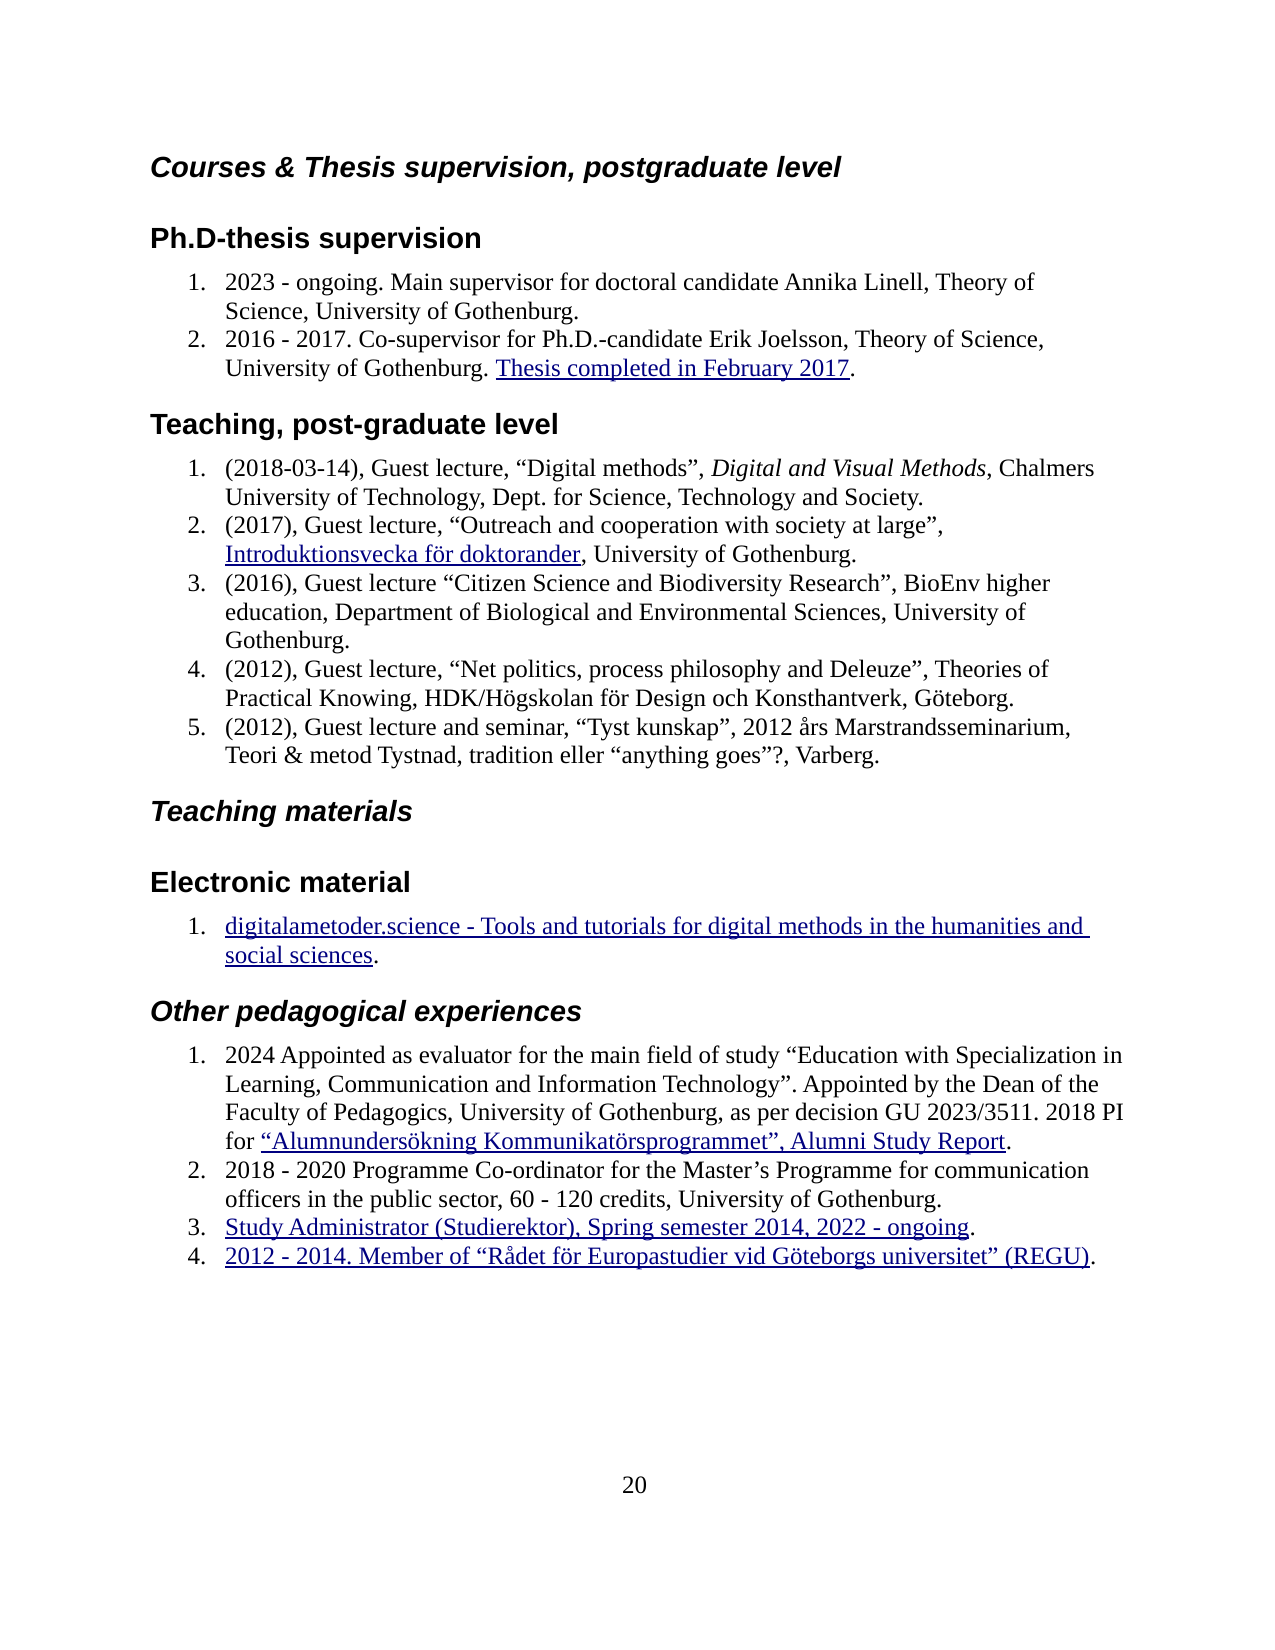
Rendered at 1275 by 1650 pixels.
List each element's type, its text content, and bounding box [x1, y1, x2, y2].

subtitle Electronic material [150, 865, 1125, 899]
subtitle Teaching materials [150, 794, 1125, 828]
list 2012 - 2014. Member of “Rådet för Europastudier vid Göteborgs universitet” (REGU). [187, 1241, 1125, 1270]
list (2017), Guest lecture, “Outreach and cooperation with society at large”, Introduktionsvecka för doktorander, University of Gothenburg. [187, 511, 1125, 568]
list (2012), Guest lecture and seminar, “Tyst kunskap”, 2012 års Marstrandsseminarium, Teori & metod Tystnad, tradition eller “anything goes”?, Varberg. [187, 712, 1125, 769]
list Study Administrator (Studierektor), Spring semester 2014, 2022 - ongoing. [187, 1212, 1125, 1241]
list (2018-03-14), Guest lecture, “Digital methods”, Digital and Visual Methods, Chalmers University of Technology, Dept. for Science, Technology and Society. [187, 453, 1125, 511]
subtitle Ph.D-thesis supervision [150, 221, 1125, 254]
list (2016), Guest lecture “Citizen Science and Biodiversity Research”, BioEnv higher education, Department of Biological and Environmental Sciences, University of Gothenburg. [187, 568, 1125, 654]
list digitalametoder.science - Tools and tutorials for digital methods in the humanities and social sciences. [187, 911, 1125, 969]
list 2023 - ongoing. Main supervisor for doctoral candidate Annika Linell, Theory of Science, University of Gothenburg. [187, 267, 1125, 324]
subtitle Other pedagogical experiences [150, 994, 1125, 1027]
list 2024 Appointed as evaluator for the main field of study “Education with Specialization in Learning, Communication and Information Technology”. Appointed by the Dean of the Faculty of Pedagogics, University of Gothenburg, as per decision GU 2023/3511. 2018 PI for “Alumnundersökning Kommunikatörsprogrammet”, Alumni Study Report. [187, 1040, 1125, 1155]
subtitle Teaching, post-graduate level [150, 407, 1125, 441]
list 2018 - 2020 Programme Co-ordinator for the Master’s Programme for communication officers in the public sector, 60 - 120 credits, University of Gothenburg. [187, 1155, 1125, 1212]
list (2012), Guest lecture, “Net politics, process philosophy and Deleuze”, Theories of Practical Knowing, HDK/Högskolan för Design och Konsthantverk, Göteborg. [187, 654, 1125, 712]
list 2016 - 2017. Co-supervisor for Ph.D.-candidate Erik Joelsson, Theory of Science, University of Gothenburg. Thesis completed in February 2017. [187, 324, 1125, 382]
subtitle Courses & Thesis supervision, postgraduate level [150, 150, 1125, 183]
